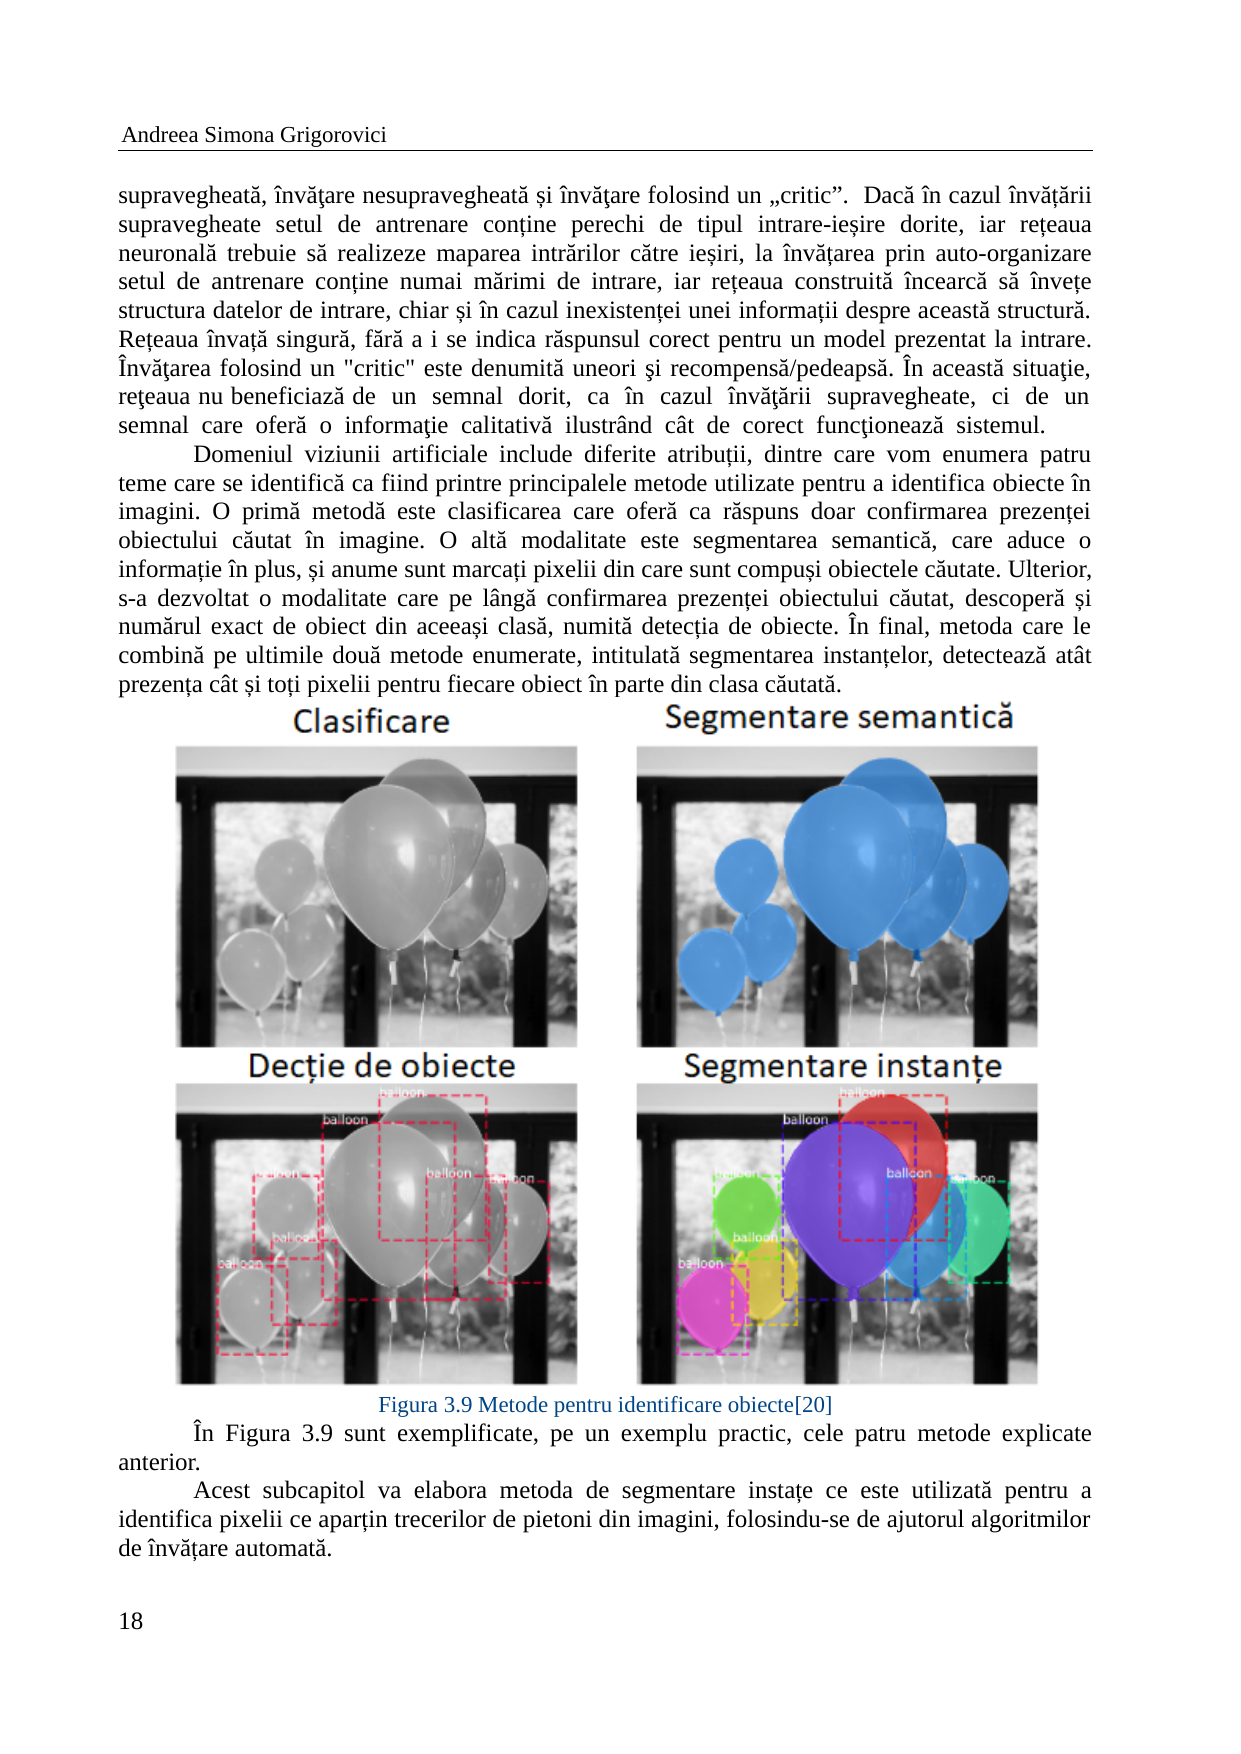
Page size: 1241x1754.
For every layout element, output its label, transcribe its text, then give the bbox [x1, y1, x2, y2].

picture [163, 697, 1047, 1392]
text supravegheată, învăţare nesupravegheată și învăţare folosind un „critic”. Dacă în cazul învățării supravegheate setul de antrenare conține perechi de tipul intrare-ieșire dorite, iar rețeaua neuronală trebuie să realizeze maparea intrărilor către ieșiri, la învățarea prin auto-organizare setul de antrenare conține numai mărimi de intrare, iar rețeaua construită încearcă să învețe structura datelor de intrare, chiar și în cazul inexistenței unei informații despre această structură. Rețeaua învață singură, fără a i se indica răspunsul corect pentru un model prezentat la intrare. Învăţarea folosind un "critic" este denumită uneori şi recompensă/pedeapsă. În această situaţie, reţeaua nu beneficiază de un semnal dorit, ca în cazul învăţării supravegheate, ci de un semnal care oferă o informaţie calitativă ilustrând cât de corect funcţionează sistemul. [118, 180, 1093, 439]
text Acest subcapitol va elabora metoda de segmentare instațe ce este utilizată pentru a identifica pixelii ce aparțin trecerilor de pietoni din imagini, folosindu-se de ajutorul algoritmilor de învățare automată. [118, 1475, 1093, 1562]
text Figura 3.9 Metode pentru identificare obiecte[20] [164, 1392, 1047, 1418]
text Domeniul viziunii artificiale include diferite atribuții, dintre care vom enumera patru teme care se identifică ca fiind printre principalele metode utilizate pentru a identifica obiecte în imagini. O primă metodă este clasificarea care oferă ca răspuns doar confirmarea prezenței obiectului căutat în imagine. O altă modalitate este segmentarea semantică, care aduce o informație în plus, și anume sunt marcați pixelii din care sunt compuși obiectele căutate. Ulterior, s-a dezvoltat o modalitate care pe lângă confirmarea prezenței obiectului căutat, descoperă și numărul exact de obiect din aceeași clasă, numită detecția de obiecte. În final, metoda care le combină pe ultimile două metode enumerate, intitulată segmentarea instanțelor, detectează atât prezența cât și toți pixelii pentru fiecare obiect în parte din clasa căutată. [118, 439, 1093, 698]
text În Figura 3.9 sunt exemplificate, pe un exemplu practic, cele patru metode explicate anterior. [118, 1392, 1093, 1475]
